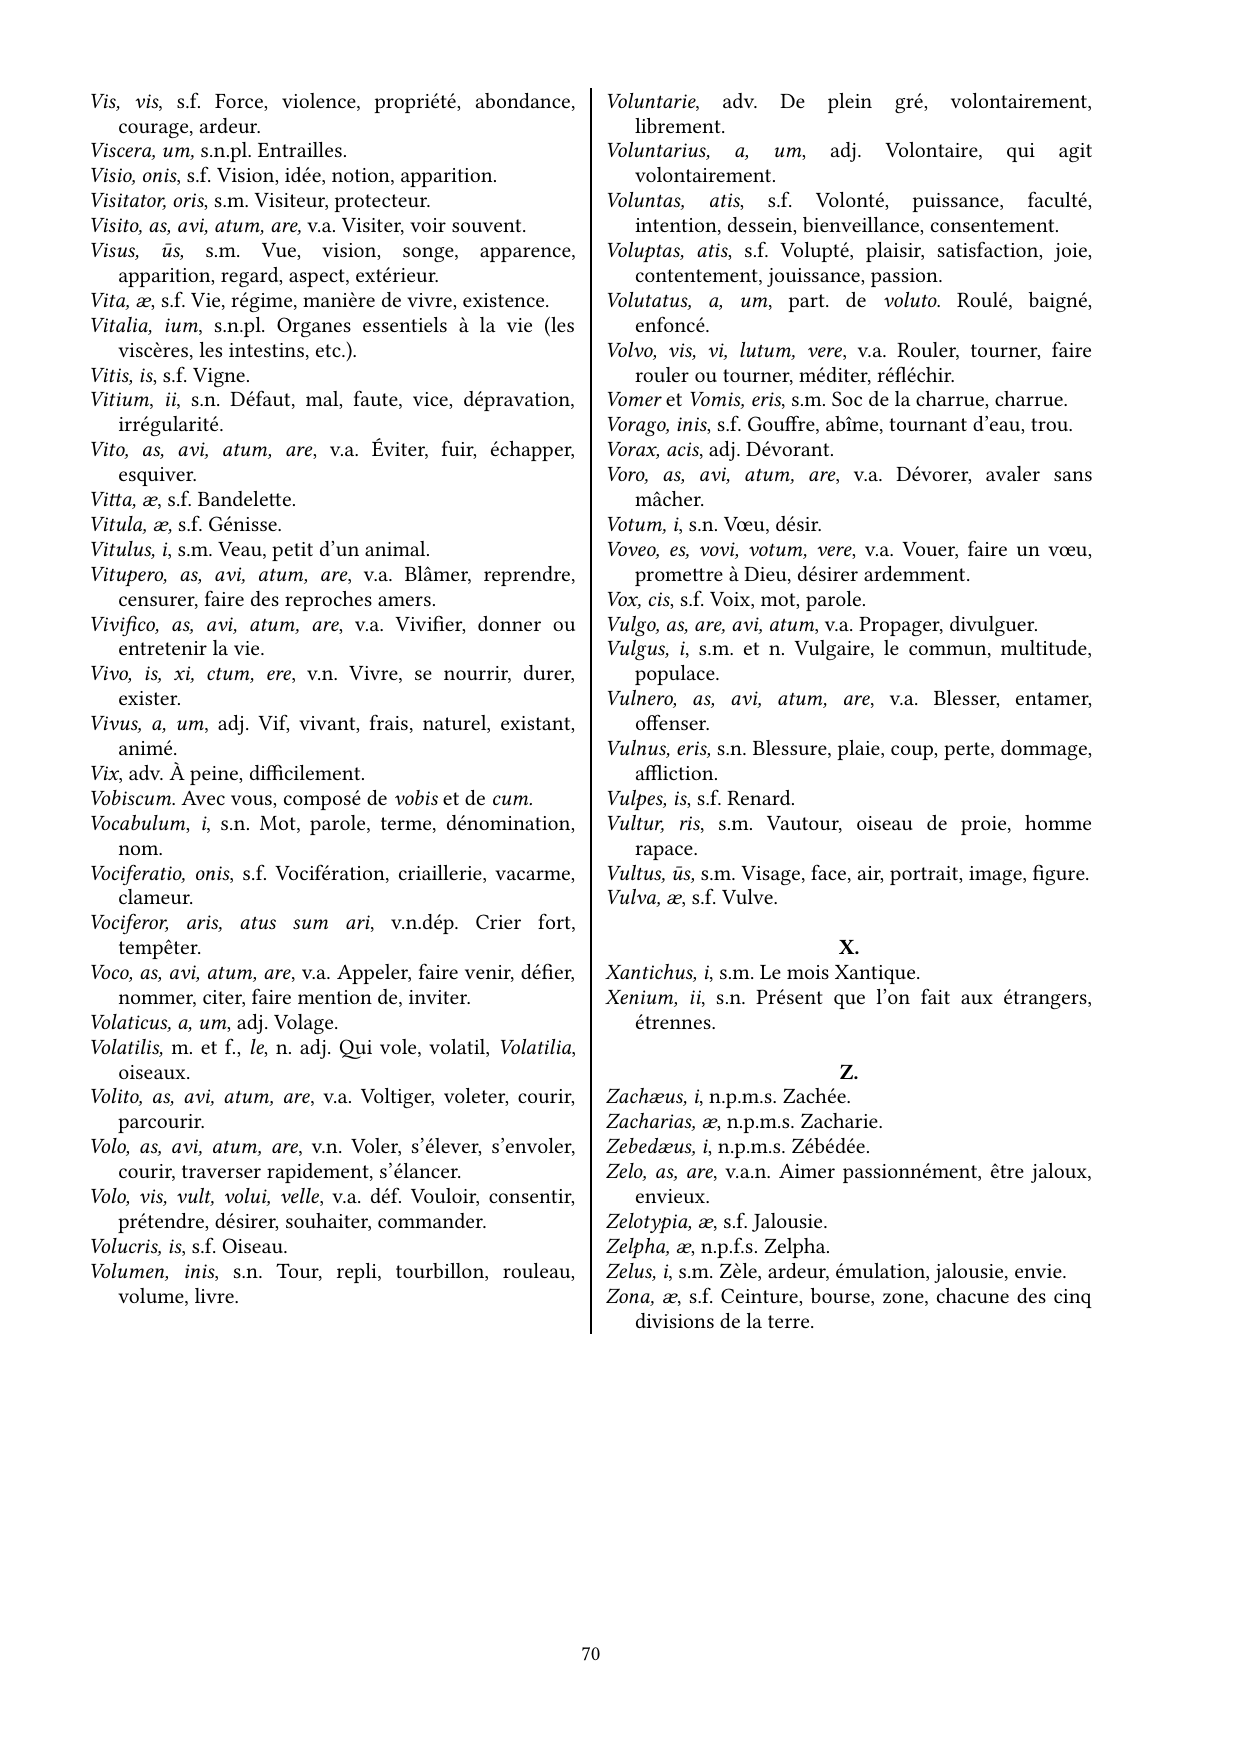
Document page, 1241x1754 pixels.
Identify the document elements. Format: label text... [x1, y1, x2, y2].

text Vitupero, as, avi, atum, are, v.a. Blâmer, reprendre, censurer, faire des reproches amers. [88, 562, 576, 611]
text Volvo, vis, vi, lutum, vere, v.a. Rouler, tourner, faire rouler ou tourner, méditer, réfléchir. [605, 337, 1093, 387]
text Visio, onis, s.f. Vision, idée, notion, apparition. [88, 163, 576, 188]
text Zelpha, æ, n.p.f.s. Zelpha. [605, 1234, 1093, 1259]
text Vocabulum, i, s.n. Mot, parole, terme, dénomination, nom. [88, 811, 576, 860]
text Visus, ūs, s.m. Vue, vision, songe, apparence, apparition, regard, aspect, extérieur. [88, 238, 576, 288]
text Vox, cis, s.f. Voix, mot, parole. [605, 586, 1093, 611]
text Visitator, oris, s.m. Visiteur, protecteur. [88, 188, 576, 213]
text Vitulus, i, s.m. Veau, petit d’un animal. [88, 537, 576, 562]
text Volumen, inis, s.n. Tour, repli, tourbillon, rouleau, volume, livre. [88, 1259, 576, 1308]
text Xenium, ii, s.n. Présent que l’on fait aux étrangers, étrennes. [605, 985, 1093, 1034]
text Zelo, as, are, v.a.n. Aimer passionnément, être jaloux, envieux. [605, 1159, 1093, 1209]
text Zona, æ, s.f. Ceinture, bourse, zone, chacune des cinq divisions de la terre. [605, 1283, 1093, 1333]
text X. [605, 935, 1093, 960]
text Zacharias, æ, n.p.m.s. Zacharie. [605, 1109, 1093, 1134]
text Vis, vis, s.f. Force, violence, propriété, abondance, courage, ardeur. [88, 88, 576, 138]
text Vulpes, is, s.f. Renard. [605, 786, 1093, 811]
text Vitis, is, s.f. Vigne. [88, 362, 576, 387]
text Vobiscum. Avec vous, composé de vobis et de cum. [88, 786, 576, 811]
text Vulva, æ, s.f. Vulve. [605, 885, 1093, 910]
text Vultur, ris, s.m. Vautour, oiseau de proie, homme rapace. [605, 811, 1093, 860]
text Zelotypia, æ, s.f. Jalousie. [605, 1209, 1093, 1234]
text Volaticus, a, um, adj. Volage. [88, 1010, 576, 1034]
text Voro, as, avi, atum, are, v.a. Dévorer, avaler sans mâcher. [605, 462, 1093, 512]
text Votum, i, s.n. Vœu, désir. [605, 512, 1093, 537]
text Vulnus, eris, s.n. Blessure, plaie, coup, perte, dommage, affliction. [605, 736, 1093, 786]
text Vitalia, ium, s.n.pl. Organes essentiels à la vie (les viscères, les intestins, etc.). [88, 313, 576, 362]
text Vivus, a, um, adj. Vif, vivant, frais, naturel, existant, animé. [88, 711, 576, 761]
text Voco, as, avi, atum, are, v.a. Appeler, faire venir, défier, nommer, citer, faire mention de, inviter. [88, 960, 576, 1010]
text Voveo, es, vovi, votum, vere, v.a. Vouer, faire un vœu, promettre à Dieu, désirer ardemment. [605, 537, 1093, 586]
text Zelus, i, s.m. Zèle, ardeur, émulation, jalousie, envie. [605, 1259, 1093, 1283]
text Vomer et Vomis, eris, s.m. Soc de la charrue, charrue. [605, 387, 1093, 412]
text Vorago, inis, s.f. Gouffre, abîme, tournant d’eau, trou. [605, 412, 1093, 437]
text Voluntas, atis, s.f. Volonté, puissance, faculté, intention, dessein, bienveillance, consentement. [605, 188, 1093, 238]
text Voluntarius, a, um, adj. Volontaire, qui agit volontairement. [605, 138, 1093, 188]
text Zebedæus, i, n.p.m.s. Zébédée. [605, 1134, 1093, 1159]
text Volucris, is, s.f. Oiseau. [88, 1234, 576, 1259]
text Vulnero, as, avi, atum, are, v.a. Blesser, entamer, offenser. [605, 686, 1093, 736]
text Volo, as, avi, atum, are, v.n. Voler, s’élever, s’envoler, courir, traverser rapidement, s’élancer. [88, 1134, 576, 1184]
text Voluptas, atis, s.f. Volupté, plaisir, satisfaction, joie, contentement, jouissance, passion. [605, 238, 1093, 288]
text Vivifico, as, avi, atum, are, v.a. Vivifier, donner ou entretenir la vie. [88, 611, 576, 661]
text Vociferatio, onis, s.f. Vocifération, criaillerie, vacarme, clameur. [88, 860, 576, 910]
text Volutatus, a, um, part. de voluto. Roulé, baigné, enfoncé. [605, 288, 1093, 337]
text Viscera, um, s.n.pl. Entrailles. [88, 138, 576, 163]
text Z. [605, 1059, 1093, 1084]
text Vultus, ūs, s.m. Visage, face, air, portrait, image, figure. [605, 860, 1093, 885]
text Vito, as, avi, atum, are, v.a. Éviter, fuir, échapper, esquiver. [88, 437, 576, 487]
text Vorax, acis, adj. Dévorant. [605, 437, 1093, 462]
text Vitium, ii, s.n. Défaut, mal, faute, vice, dépravation, irrégularité. [88, 387, 576, 437]
text Volo, vis, vult, volui, velle, v.a. déf. Vouloir, consentir, prétendre, désirer, souhaiter, commander. [88, 1184, 576, 1234]
text Vulgo, as, are, avi, atum, v.a. Propager, divulguer. [605, 611, 1093, 636]
text Vociferor, aris, atus sum ari, v.n.dép. Crier fort, tempêter. [88, 910, 576, 960]
text Zachæus, i, n.p.m.s. Zachée. [605, 1084, 1093, 1109]
text Vix, adv. À peine, difficilement. [88, 761, 576, 786]
text Visito, as, avi, atum, are, v.a. Visiter, voir souvent. [88, 213, 576, 238]
text Vitula, æ, s.f. Génisse. [88, 512, 576, 537]
text Volito, as, avi, atum, are, v.a. Voltiger, voleter, courir, parcourir. [88, 1084, 576, 1134]
text Vivo, is, xi, ctum, ere, v.n. Vivre, se nourrir, durer, exister. [88, 661, 576, 711]
text Vita, æ, s.f. Vie, régime, manière de vivre, existence. [88, 288, 576, 313]
text Vitta, æ, s.f. Bandelette. [88, 487, 576, 512]
text Volatilis, m. et f., le, n. adj. Qui vole, volatil, Volatilia, oiseaux. [88, 1034, 576, 1084]
text Xantichus, i, s.m. Le mois Xantique. [605, 960, 1093, 985]
text Vulgus, i, s.m. et n. Vulgaire, le commun, multitude, populace. [605, 636, 1093, 686]
text Voluntarie, adv. De plein gré, volontairement, librement. [605, 88, 1093, 138]
